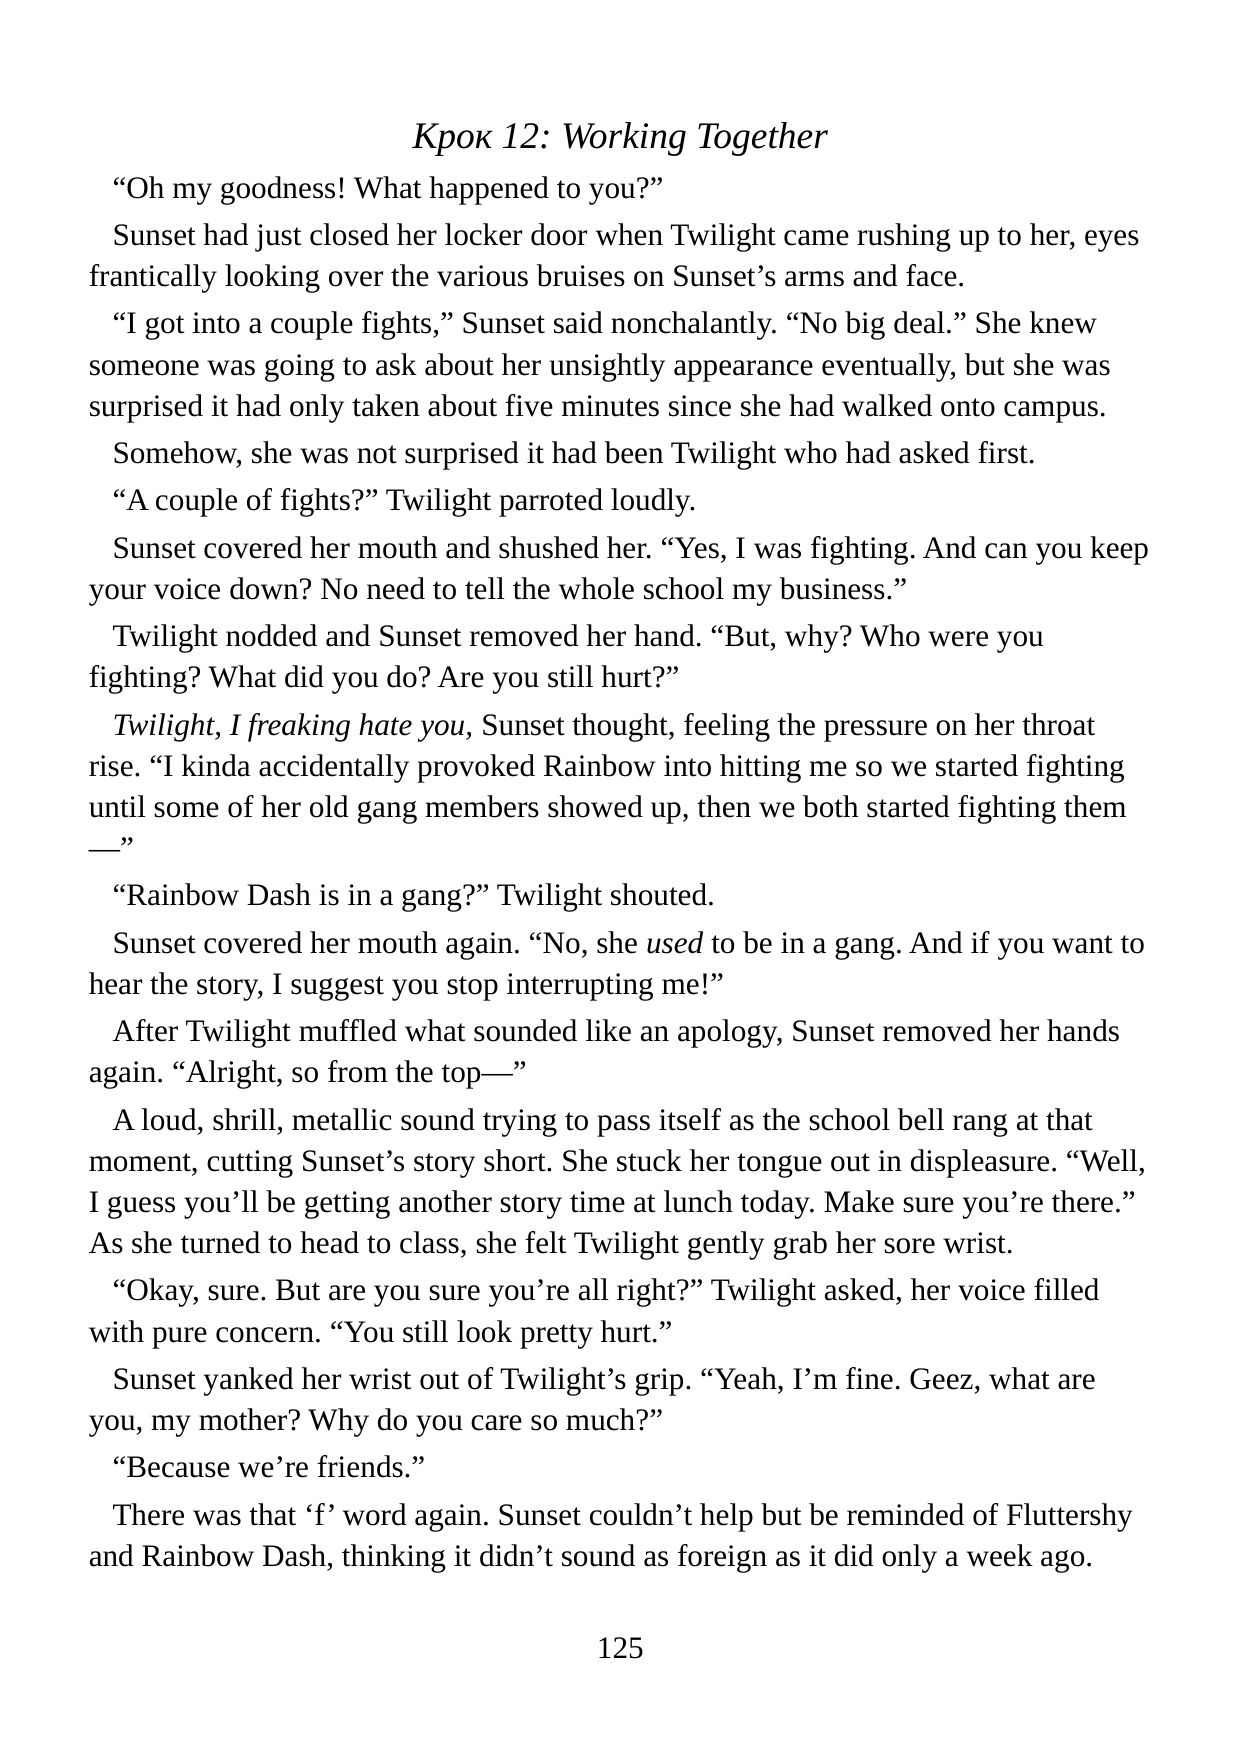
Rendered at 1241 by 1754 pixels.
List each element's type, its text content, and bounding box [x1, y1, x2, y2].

text “Okay, sure. But are you sure you’re all right?” Twilight asked, her voice filled with pure concern. “You still look pretty hurt.” [88, 1272, 1152, 1349]
text Sunset had just closed her locker door when Twilight came rushing up to her, eyes frantically looking over the various bruises on Sunset’s arms and face. [88, 216, 1152, 293]
text Sunset yanked her wrist out of Twilight’s grip. “Yeah, I’m fine. Geez, what are you, my mother? Why do you care so much?” [88, 1360, 1152, 1437]
text Sunset covered her mouth and shushed her. “Yes, I was fighting. And can you keep your voice down? No need to tell the whole school my business.” [88, 529, 1152, 606]
text “A couple of fights?” Twilight parroted loudly. [88, 482, 1152, 518]
text “I got into a couple fights,” Sunset said nonchalantly. “No big deal.” She knew someone was going to ask about her unsightly appearance eventually, but she was surprised it had only taken about five minutes since she had walked onto campus. [88, 305, 1152, 423]
text “Rainbow Dash is in a gang?” Twilight shouted. [88, 877, 1152, 913]
text Somehow, she was not surprised it had been Twilight who had asked first. [88, 434, 1152, 470]
subtitle Крок 12: Working Together [88, 113, 1152, 157]
text “Because we’re friends.” [88, 1448, 1152, 1484]
text Sunset covered her mouth again. “No, she used to be in a gang. And if you want to hear the story, I suggest you stop interrupting me!” [88, 924, 1152, 1001]
text “Oh my goodness! What happened to you?” [88, 169, 1152, 205]
text A loud, shrill, metallic sound trying to pass itself as the school bell rang at that moment, cutting Sunset’s story short. She stuck her tongue out in displeasure. “Well, I guess you’ll be getting another story time at lunch today. Make sure you’re there.” As she turned to head to class, she felt Twilight gently grab her sore wrist. [88, 1101, 1152, 1260]
text There was that ‘f’ word again. Sunset couldn’t help but be reminded of Fluttershy and Rainbow Dash, thinking it didn’t sound as foreign as it did only a week ago. [88, 1496, 1152, 1573]
text Twilight nodded and Sunset removed her hand. “But, why? Who were you fighting? What did you do? Are you still hurt?” [88, 617, 1152, 694]
text Twilight, I freaking hate you, Sunset thought, feeling the pressure on her throat rise. “I kinda accidentally provoked Rainbow into hitting me so we started fighting until some of her old gang members showed up, then we both started fighting them—” [88, 706, 1152, 865]
text After Twilight muffled what sounded like an apology, Sunset removed her hands again. “Alright, so from the top—” [88, 1012, 1152, 1089]
